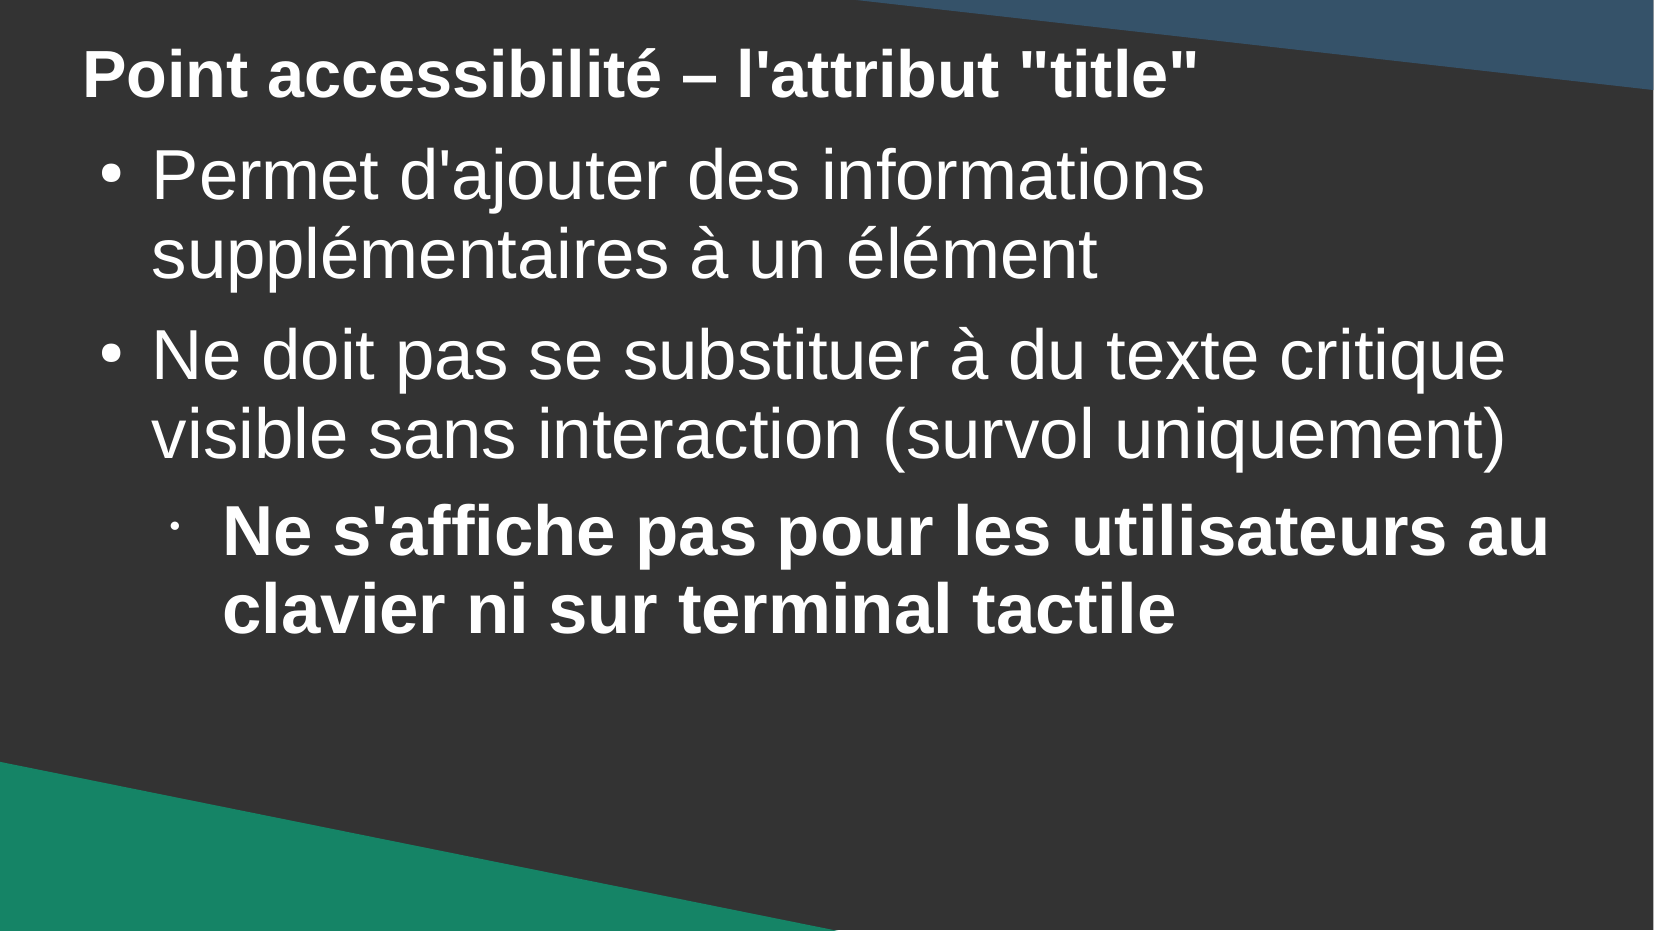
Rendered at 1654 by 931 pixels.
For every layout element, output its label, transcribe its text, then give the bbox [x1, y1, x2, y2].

list Permet d'ajouter des informations supplémentaires à un élément Ne doit pas se substituer à du texte critique visible sans interaction (survol uniquement) Ne s'affiche pas pour les utilisateurs au clavier ni sur terminal tactile [80, 135, 1605, 780]
text_box [0, 761, 839, 931]
title Point accessibilité – l'attribut "title" [82, 37, 1571, 122]
text_box [856, 0, 1654, 91]
